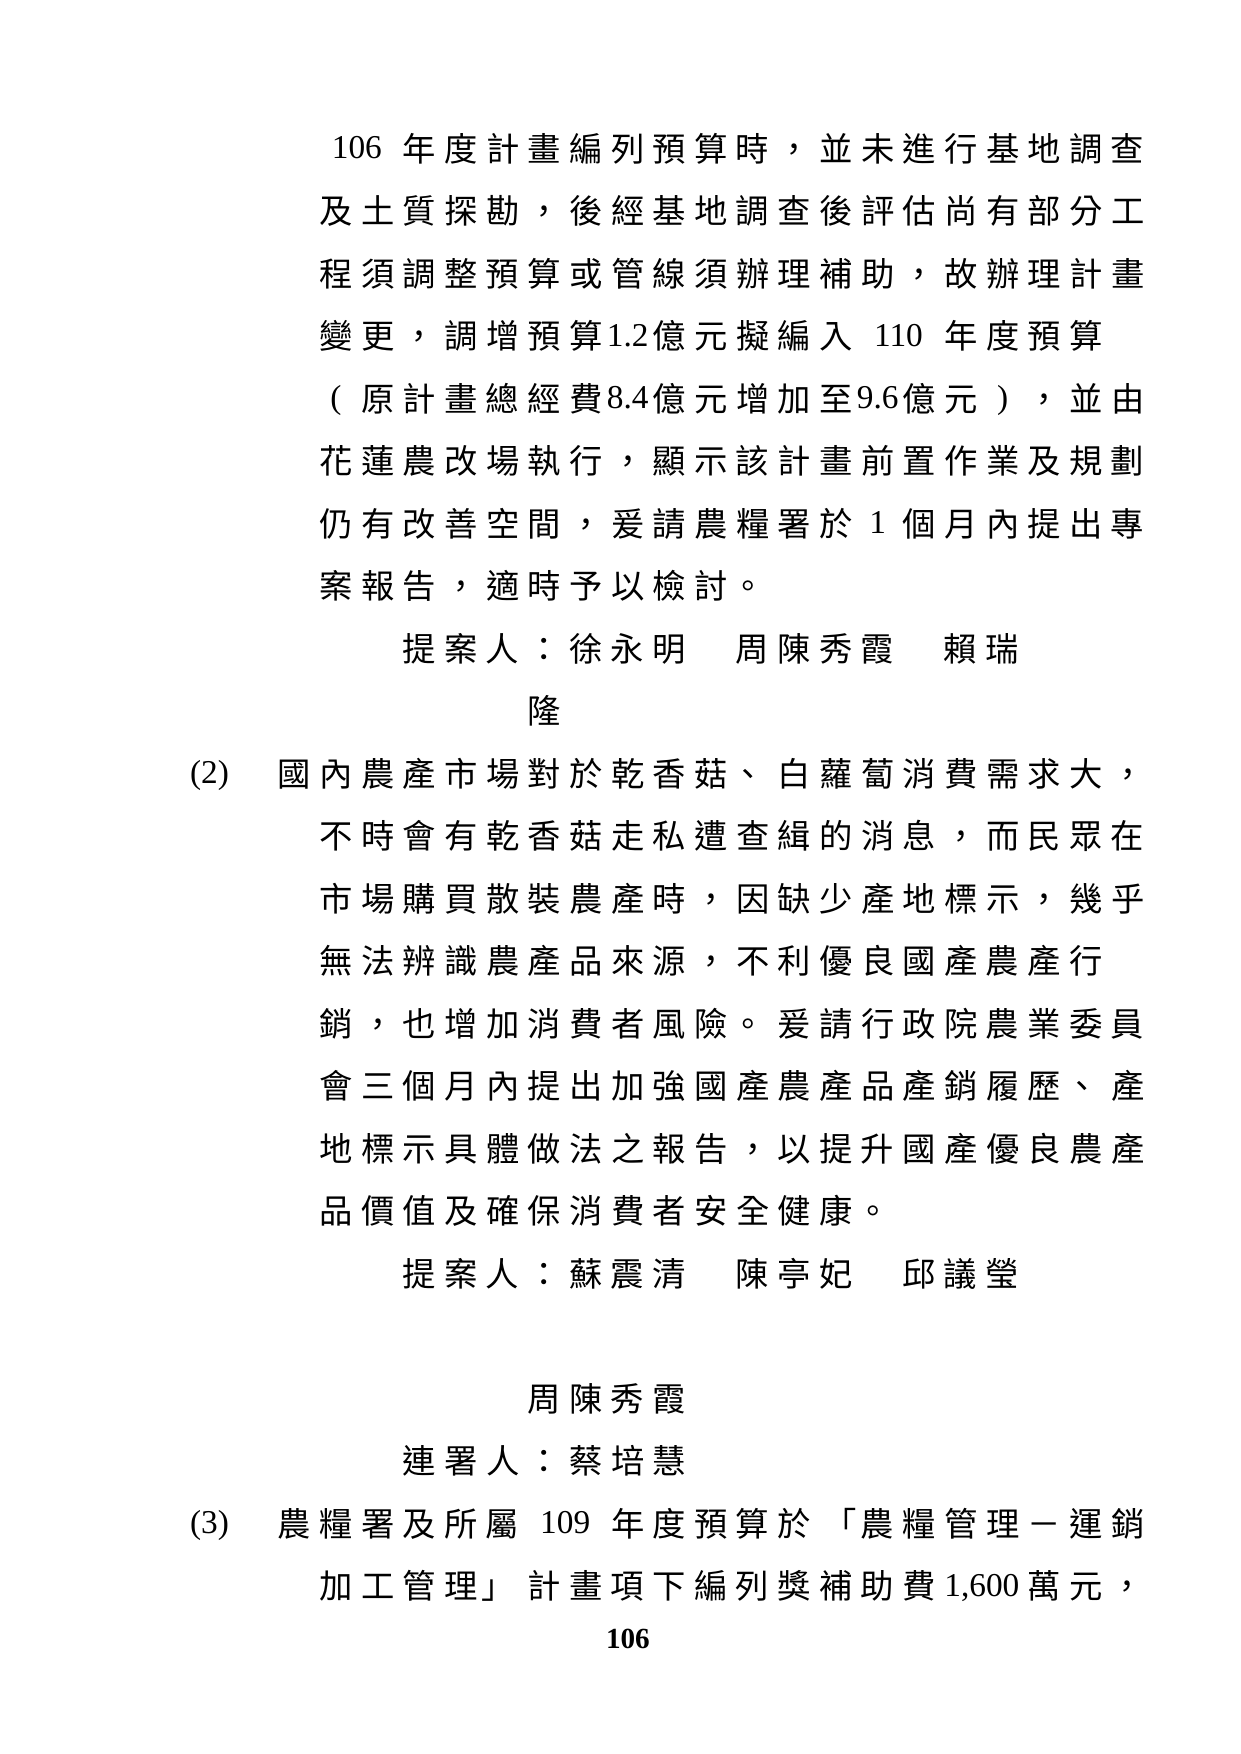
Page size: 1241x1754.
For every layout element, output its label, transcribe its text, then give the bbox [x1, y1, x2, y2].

list 農糧署及所屬109年度預算於「農糧管理－運銷加工管理」計畫項下編列獎補助費1,600萬元， [179, 1480, 1148, 1605]
text 提案人：蘇震清 陳亭妃 邱議瑩 周陳秀霞 [384, 1230, 1044, 1417]
list 國內農產市場對於乾香菇、白蘿蔔消費需求大，不時會有乾香菇走私遭查緝的消息，而民眾在市場購買散裝農產時，因缺少產地標示，幾乎無法辨識農產品來源，不利優良國產農產行銷，也增加消費者風險。爰請行政院農業委員會三個月內提出加強國產農產品產銷履歷、產地標示具體做法之報告，以提升國產優良農產品價值及確保消費者安全健康。 [179, 730, 1148, 1230]
list 106年度計畫編列預算時，並未進行基地調查及土質探勘，後經基地調查後評估尚有部分工程須調整預算或管線須辦理補助，故辦理計畫變更，調增預算1.2億元擬編入110年度預算(原計畫總經費8.4億元增加至9.6億元)，並由花蓮農改場執行，顯示該計畫前置作業及規劃仍有改善空間，爰請農糧署於1個月內提出專案報告，適時予以檢討。 [179, 105, 1148, 605]
text 提案人：徐永明 周陳秀霞 賴瑞隆 [384, 605, 1044, 730]
text 連署人：蔡培慧 [384, 1417, 1044, 1480]
